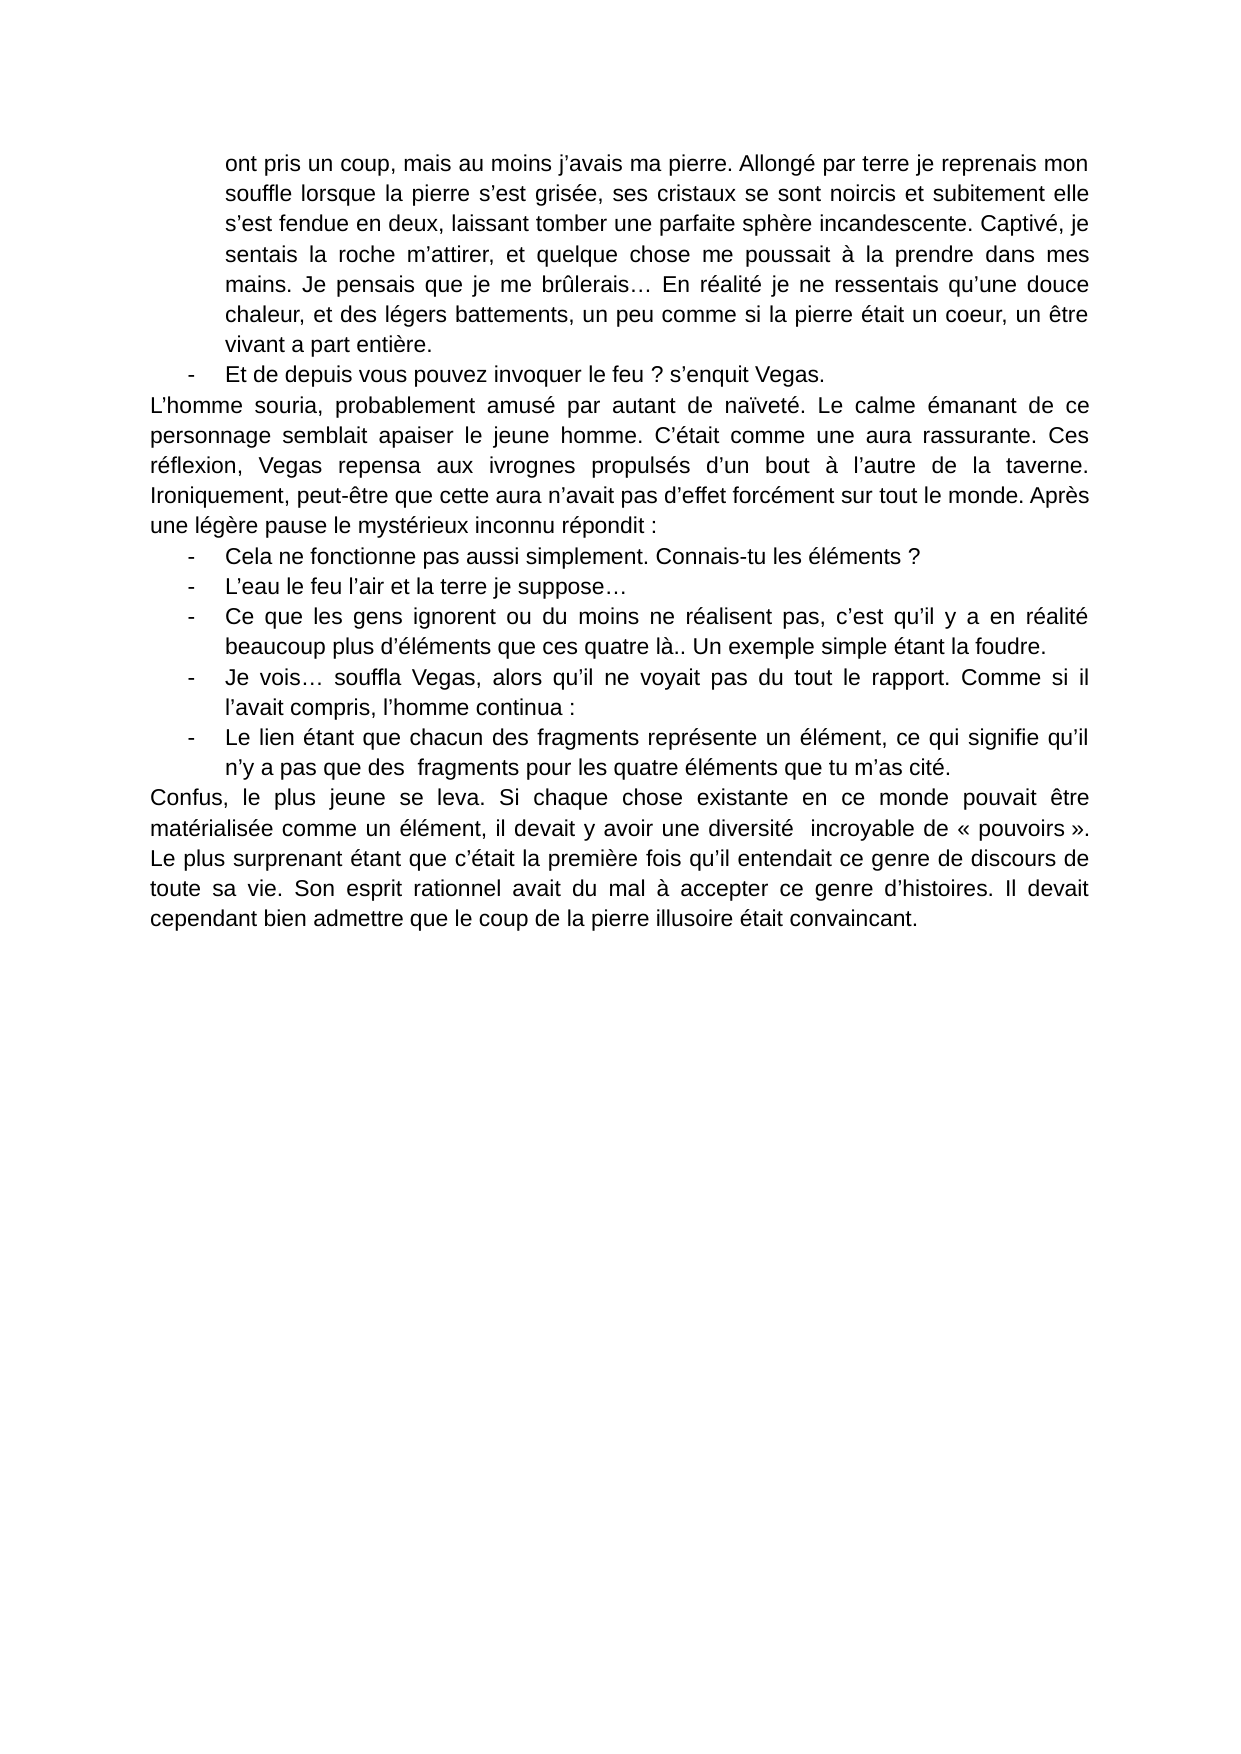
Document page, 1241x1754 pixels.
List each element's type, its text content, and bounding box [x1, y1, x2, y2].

list Le lien étant que chacun des fragments représente un élément, ce qui signifie qu’il n’y a pas que des fragments pour les quatre éléments que tu m’as cité. [187, 724, 1090, 781]
list Ce que les gens ignorent ou du moins ne réalisent pas, c’est qu’il y a en réalité beaucoup plus d’éléments que ces quatre là.. Un exemple simple étant la foudre. [187, 603, 1090, 660]
list L’homme souria, probablement amusé par autant de naïveté. Le calme émanant de ce personnage semblait apaiser le jeune homme. C’était comme une aura rassurante. Ces réflexion, Vegas repensa aux ivrognes propulsés d’un bout à l’autre de la taverne. Ironiquement, peut-être que cette aura n’avait pas d’effet forcément sur tout le monde. Après une légère pause le mystérieux inconnu répondit : [150, 392, 1090, 539]
list Et de depuis vous pouvez invoquer le feu ? s’enquit Vegas. [187, 361, 1090, 388]
list Je vois… souffla Vegas, alors qu’il ne voyait pas du tout le rapport. Comme si il l’avait compris, l’homme continua : [187, 663, 1090, 720]
list ont pris un coup, mais au moins j’avais ma pierre. Allongé par terre je reprenais mon souffle lorsque la pierre s’est grisée, ses cristaux se sont noircis et subitement elle s’est fendue en deux, laissant tomber une parfaite sphère incandescente. Captivé, je sentais la roche m’attirer, et quelque chose me poussait à la prendre dans mes mains. Je pensais que je me brûlerais… En réalité je ne ressentais qu’une douce chaleur, et des légers battements, un peu comme si la pierre était un coeur, un être vivant a part entière. [187, 150, 1090, 358]
list Confus, le plus jeune se leva. Si chaque chose existante en ce monde pouvait être matérialisée comme un élément, il devait y avoir une diversité incroyable de « pouvoirs ». Le plus surprenant étant que c’était la première fois qu’il entendait ce genre de discours de toute sa vie. Son esprit rationnel avait du mal à accepter ce genre d’histoires. Il devait cependant bien admettre que le coup de la pierre illusoire était convaincant. [150, 784, 1090, 932]
list Cela ne fonctionne pas aussi simplement. Connais-tu les éléments ? [187, 543, 1090, 569]
list L’eau le feu l’air et la terre je suppose… [187, 573, 1090, 599]
